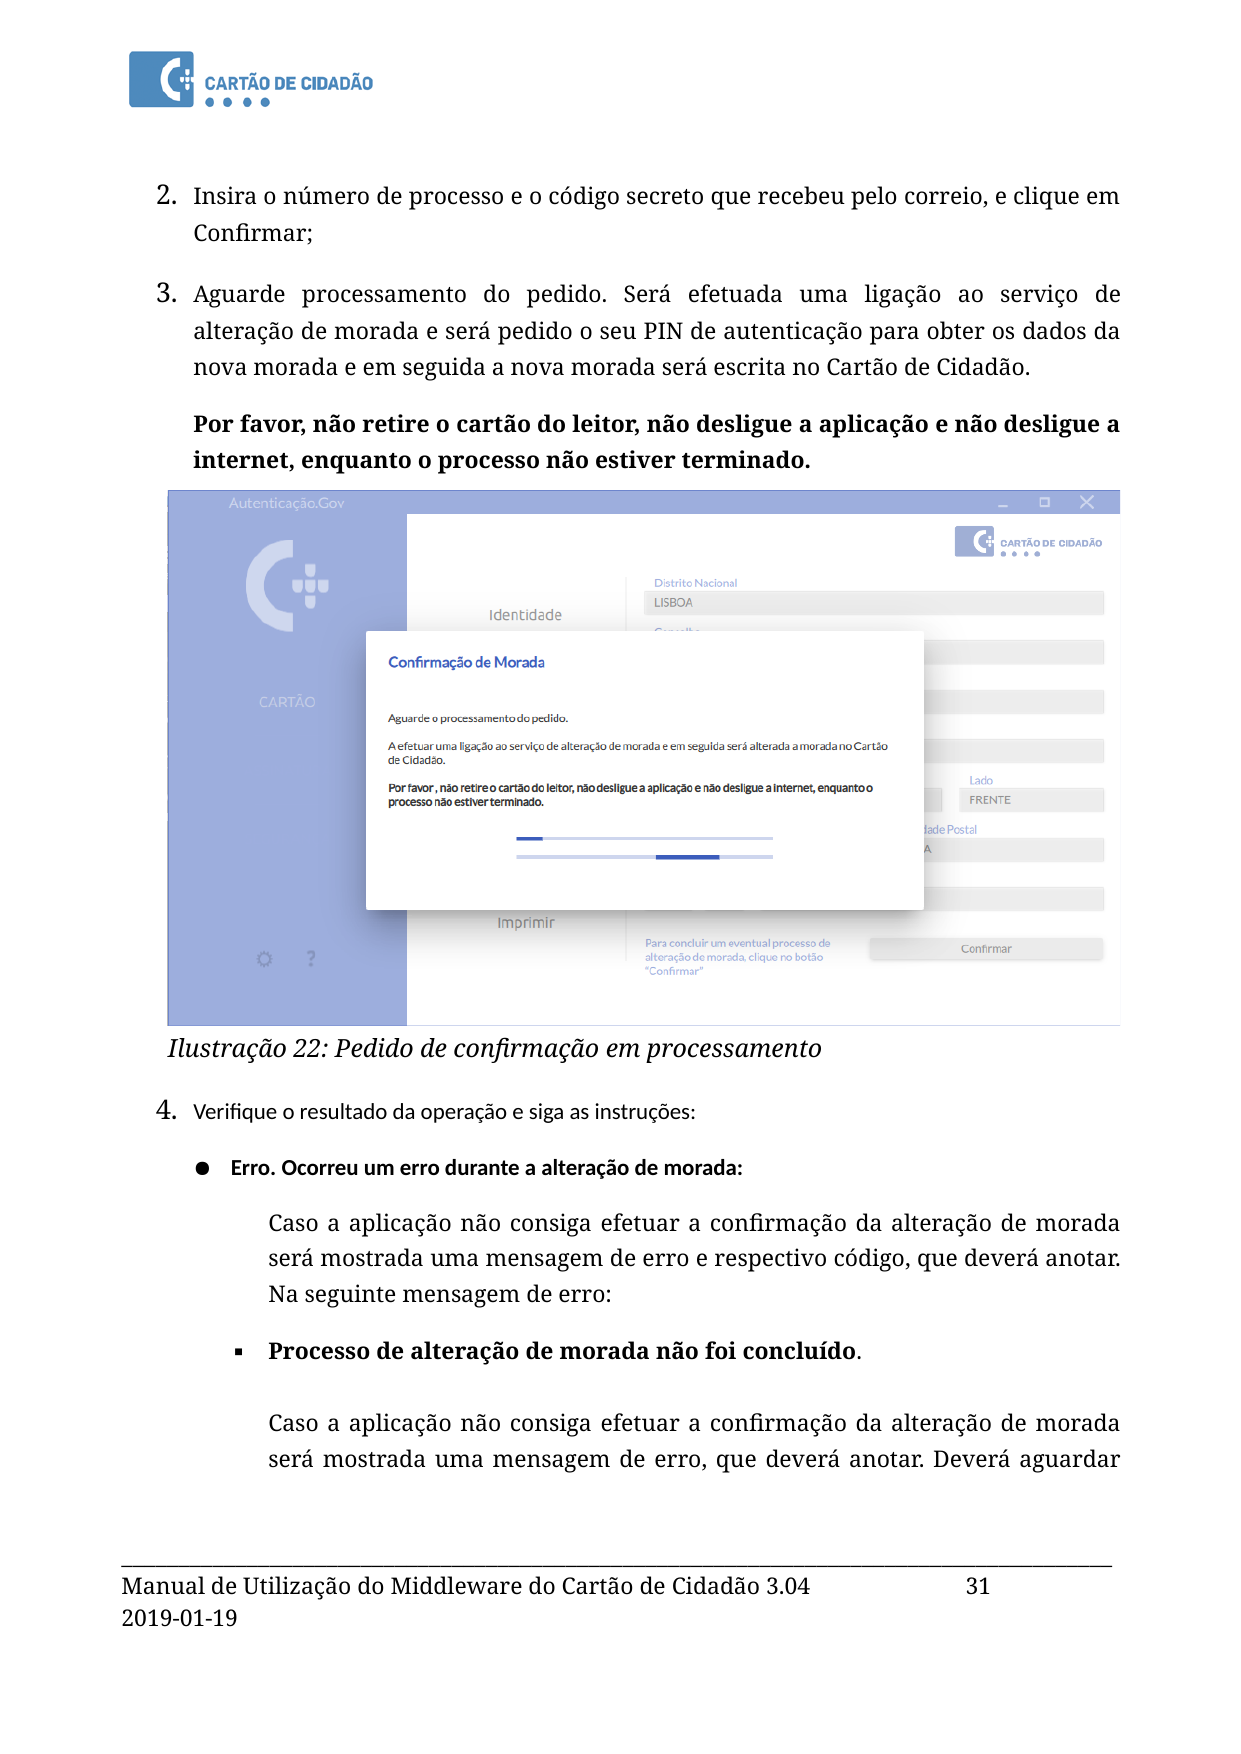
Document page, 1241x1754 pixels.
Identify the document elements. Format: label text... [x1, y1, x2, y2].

list Aguarde processamento do pedido. Será efetuada uma ligação ao serviço de alteração de morada e será pedido o seu PIN de autenticação para obter os dados da nova morada e em seguida a nova morada será escrita no Cartão de Cidadão. [156, 274, 1122, 382]
list Por favor, não retire o cartão do leitor, não desligue a aplicação e não desligue a internet, enquanto o processo não estiver terminado. [156, 408, 1122, 475]
picture [127, 45, 420, 115]
list Caso a aplicação não consiga efetuar a confirmação da alteração de morada será mostrada uma mensagem de erro e respectivo código, que deverá anotar. Na seguinte mensagem de erro: [231, 1206, 1122, 1309]
list Ilustração 22: Pedido de confirmação em processamento [168, 1026, 1120, 1065]
list Processo de alteração de morada não foi concluído. [231, 1335, 1122, 1366]
list Verifique o resultado da operação e siga as instruções: [156, 1026, 1122, 1127]
picture [167, 490, 1121, 1026]
list Erro. Ocorreu um erro durante a alteração de morada: [193, 1153, 1122, 1181]
list Insira o número de processo e o código secreto que recebeu pelo correio, e clique em Confirmar; [156, 175, 1122, 248]
list Caso a aplicação não consiga efetuar a confirmação da alteração de morada será mostrada uma mensagem de erro, que deverá anotar. Deverá aguardar [231, 1407, 1122, 1474]
